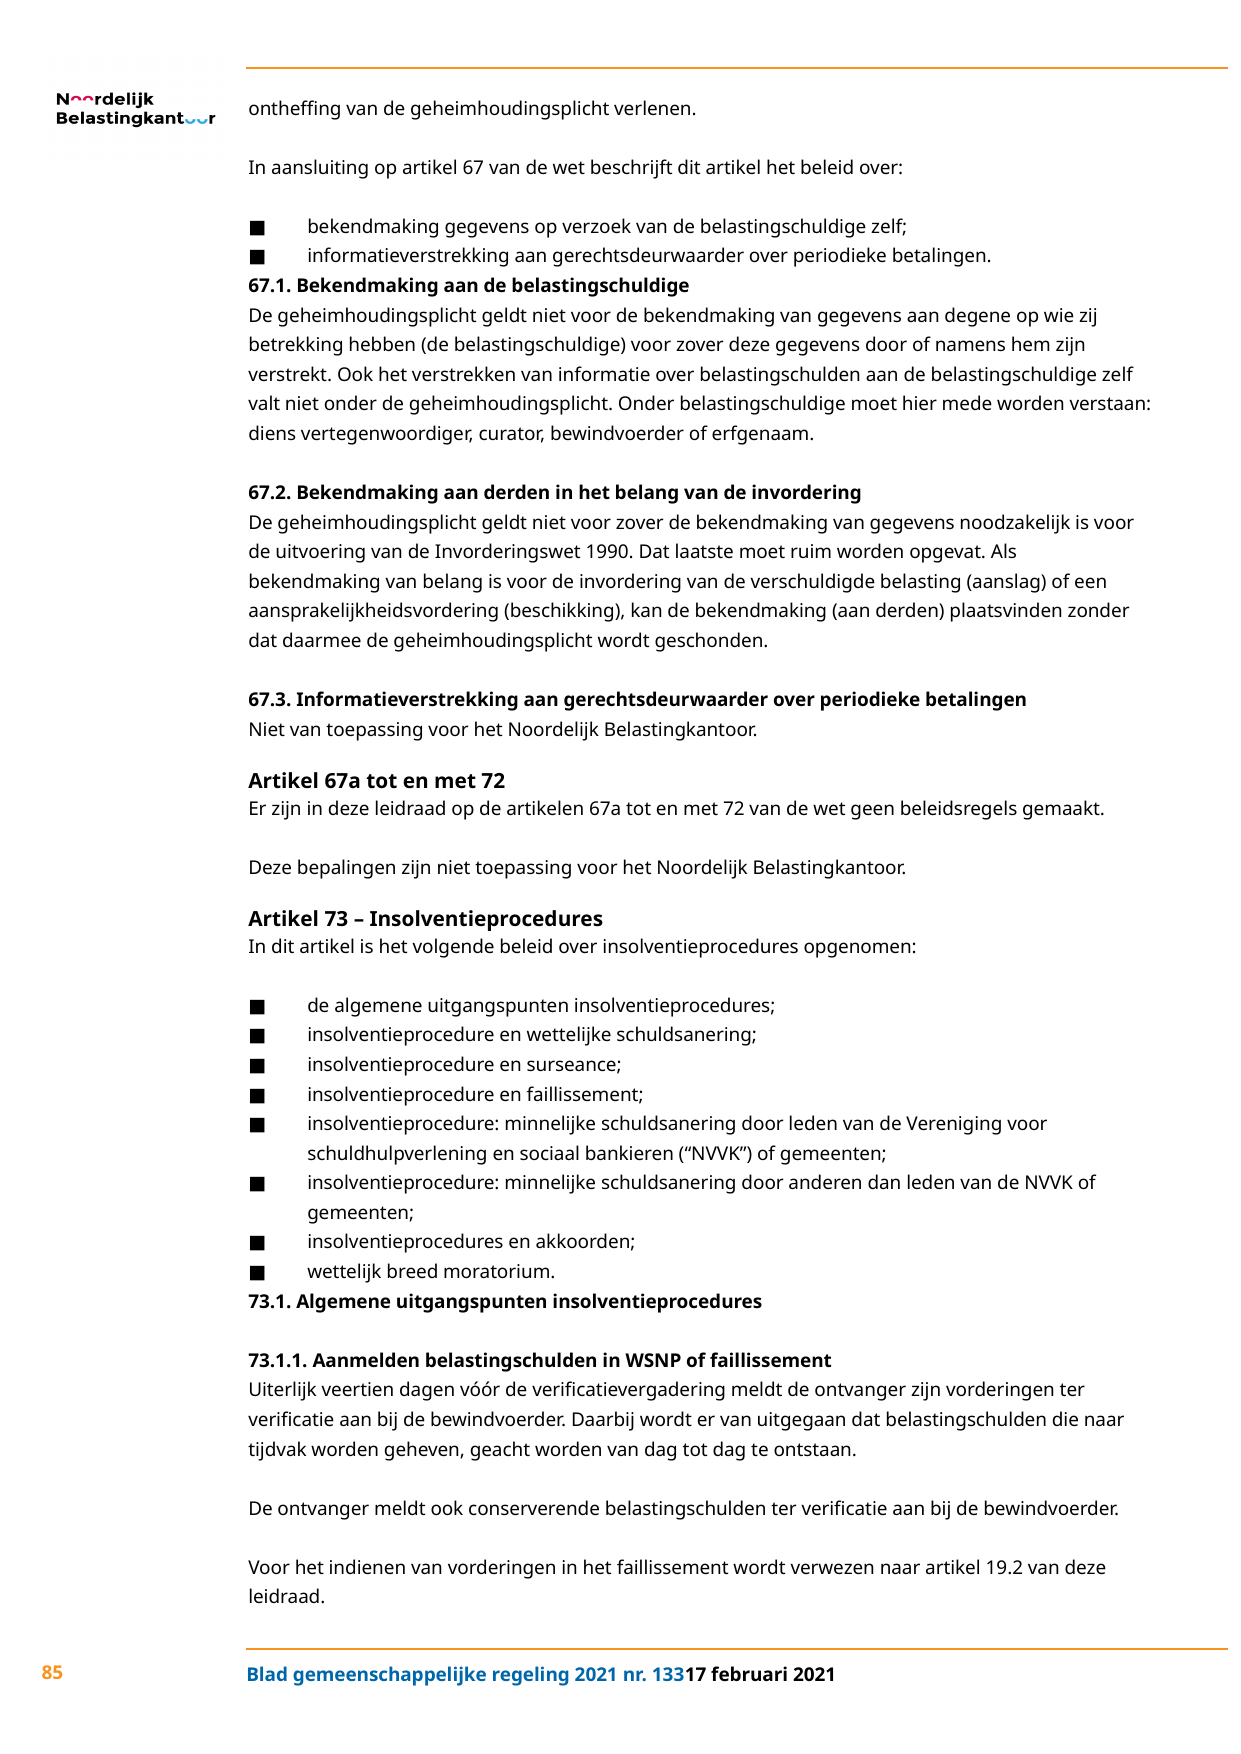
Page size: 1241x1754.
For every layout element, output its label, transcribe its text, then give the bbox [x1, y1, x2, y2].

list insolventieprocedure en surseance; [248, 1051, 1152, 1077]
list informatieverstrekking aan gerechtsdeurwaarder over periodieke betalingen. [248, 243, 1152, 268]
text ontheffing van de geheimhoudingsplicht verlenen. [248, 95, 1152, 121]
list insolventieprocedure en faillissement; [248, 1081, 1152, 1107]
text De ontvanger meldt ook conserverende belastingschulden ter verificatie aan bij de bewindvoerder. [248, 1495, 1152, 1521]
list de algemene uitgangspunten insolventieprocedures; [248, 992, 1152, 1018]
text Artikel 67a tot en met 72 [248, 766, 1152, 795]
text 67.3. Informatieverstrekking aan gerechtsdeurwaarder over periodieke betalingen [248, 686, 1152, 712]
text In aansluiting op artikel 67 van de wet beschrijft dit artikel het beleid over: [248, 154, 1152, 180]
text In dit artikel is het volgende beleid over insolventieprocedures opgenomen: [248, 933, 1152, 959]
text De geheimhoudingsplicht geldt niet voor zover de bekendmaking van gegevens noodzakelijk is voor de uitvoering van de Invorderingswet 1990. Dat laatste moet ruim worden opgevat. Als bekendmaking van belang is voor de invordering van de verschuldigde belasting (aanslag) of een aansprakelijkheidsvordering (beschikking), kan de bekendmaking (aan derden) plaatsvinden zonder dat daarmee de geheimhoudingsplicht wordt geschonden. [248, 509, 1152, 653]
text Er zijn in deze leidraad op de artikelen 67a tot en met 72 van de wet geen beleidsregels gemaakt. [248, 795, 1152, 821]
text De geheimhoudingsplicht geldt niet voor de bekendmaking van gegevens aan degene op wie zij betrekking hebben (de belastingschuldige) voor zover deze gegevens door of namens hem zijn verstrekt. Ook het verstrekken van informatie over belastingschulden aan de belastingschuldige zelf valt niet onder de geheimhoudingsplicht. Onder belastingschuldige moet hier mede worden verstaan: diens vertegenwoordiger, curator, bewindvoerder of erfgenaam. [248, 302, 1152, 446]
text 73.1.1. Aanmelden belastingschulden in WSNP of faillissement [248, 1347, 1152, 1373]
list wettelijk breed moratorium. [248, 1258, 1152, 1284]
text 73.1. Algemene uitgangspunten insolventieprocedures [248, 1288, 1152, 1314]
text Deze bepalingen zijn niet toepassing voor het Noordelijk Belastingkantoor. [248, 854, 1152, 880]
text Niet van toepassing voor het Noordelijk Belastingkantoor. [248, 716, 1152, 742]
text 67.2. Bekendmaking aan derden in het belang van de invordering [248, 479, 1152, 505]
list insolventieprocedure en wettelijke schuldsanering; [248, 1022, 1152, 1047]
list insolventieprocedures en akkoorden; [248, 1229, 1152, 1254]
text 67.1. Bekendmaking aan de belastingschuldige [248, 272, 1152, 298]
text Voor het indienen van vorderingen in het faillissement wordt verwezen naar artikel 19.2 van deze leidraad. [248, 1554, 1152, 1609]
text Artikel 73 – Insolventieprocedures [248, 904, 1152, 933]
list bekendmaking gegevens op verzoek van de belastingschuldige zelf; [248, 213, 1152, 239]
list insolventieprocedure: minnelijke schuldsanering door leden van de Vereniging voor schuldhulpverlening en sociaal bankieren (“NVVK”) of gemeenten; [248, 1110, 1152, 1166]
text Uiterlijk veertien dagen vóór de verificatievergadering meldt de ontvanger zijn vorderingen ter verificatie aan bij de bewindvoerder. Daarbij wordt er van uitgegaan dat belastingschulden die naar tijdvak worden geheven, geacht worden van dag tot dag te ontstaan. [248, 1377, 1152, 1462]
picture [41, 47, 231, 172]
list insolventieprocedure: minnelijke schuldsanering door anderen dan leden van de NVVK of gemeenten; [248, 1169, 1152, 1225]
